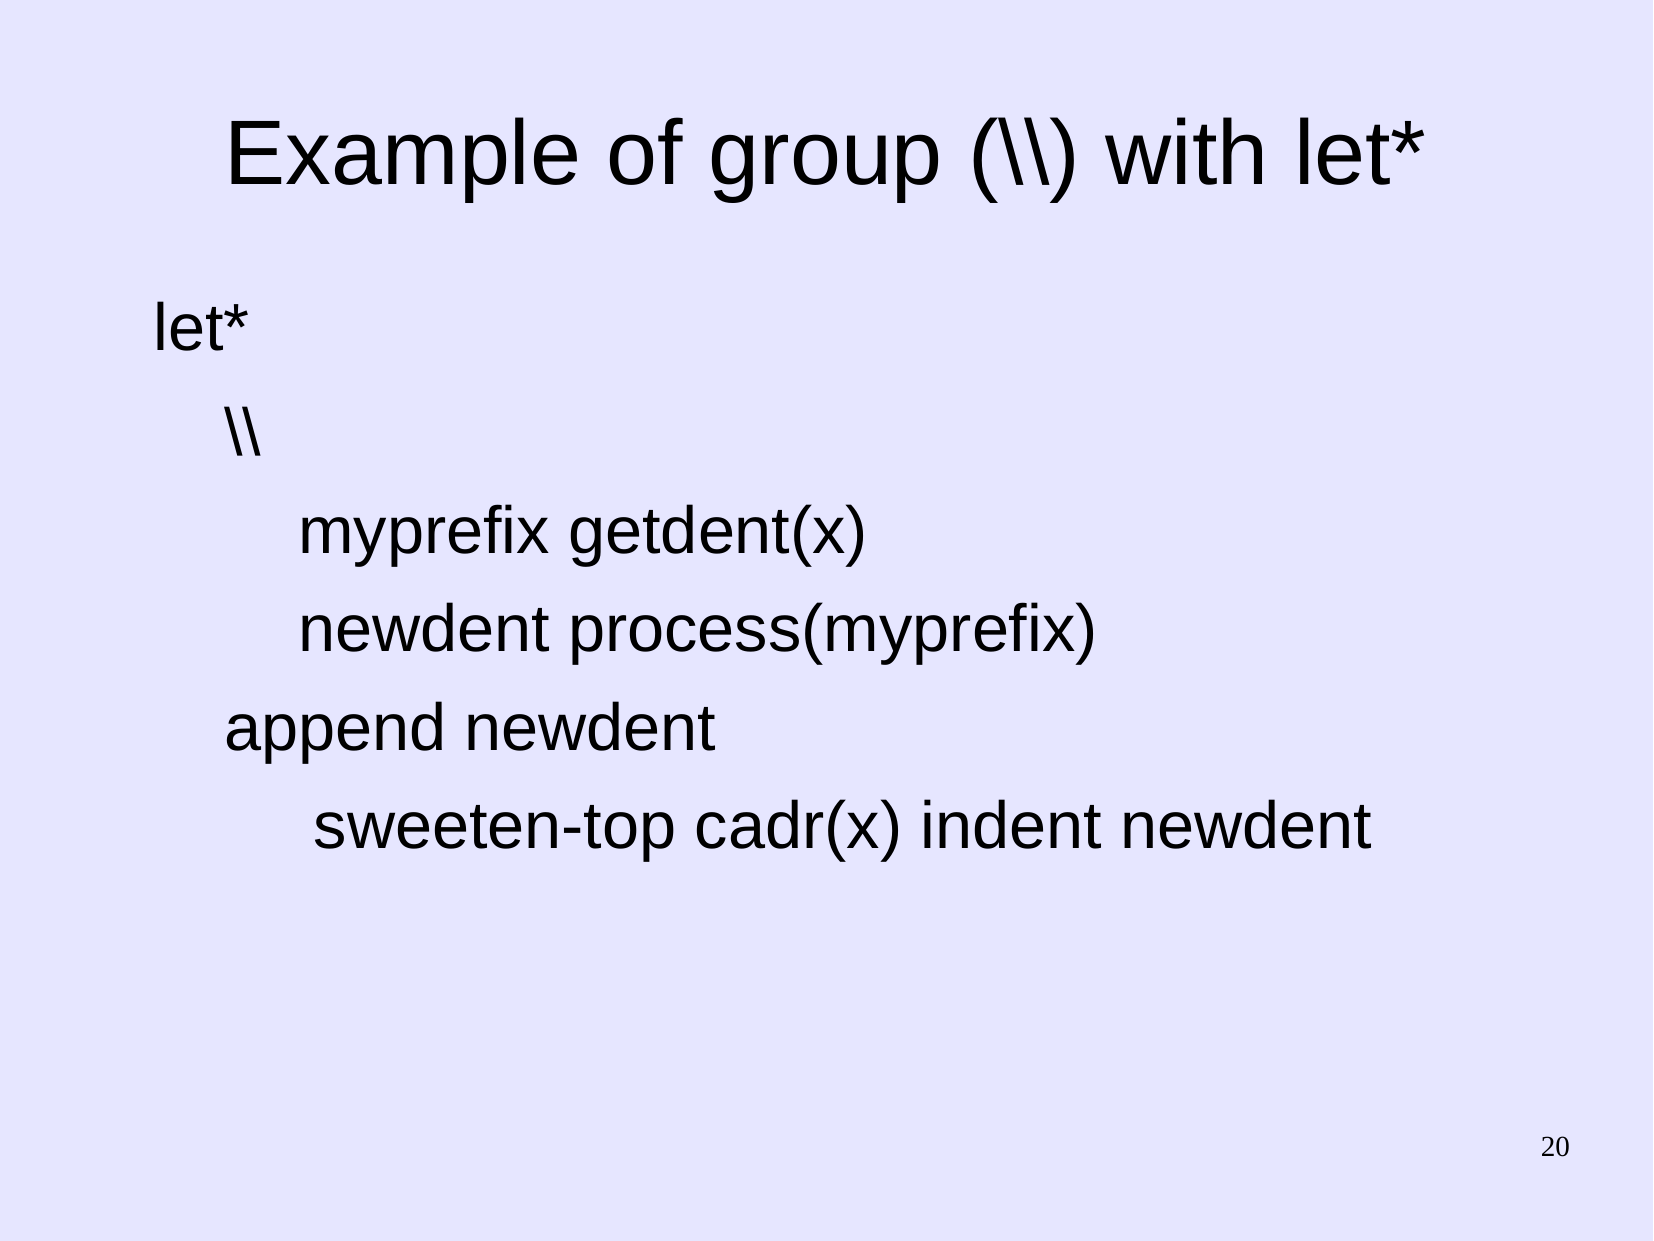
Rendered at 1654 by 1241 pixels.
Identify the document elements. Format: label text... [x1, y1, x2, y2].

list let* \\ myprefix getdent(x) newdent process(myprefix) append newdent sweeten-top cadr(x) indent newdent [82, 290, 1538, 1010]
title Example of group (\\) with let* [82, 49, 1571, 257]
